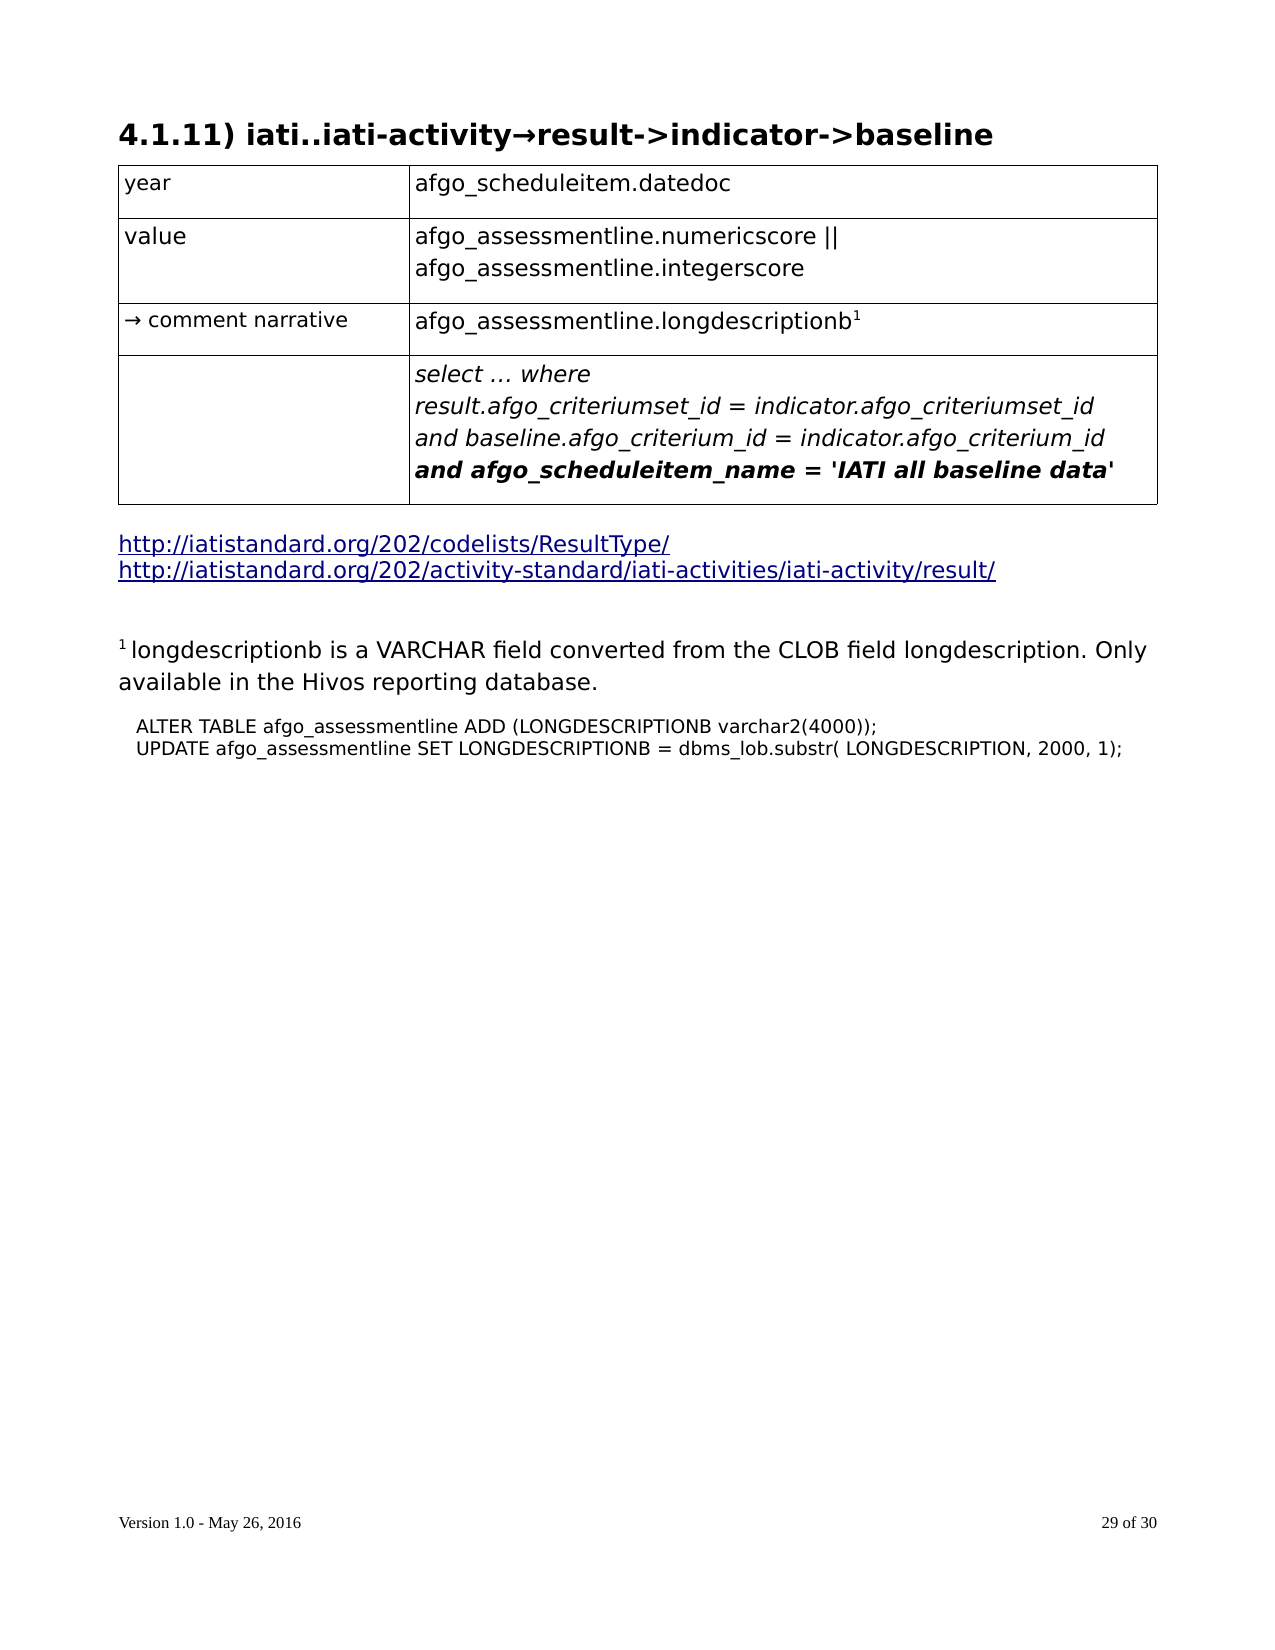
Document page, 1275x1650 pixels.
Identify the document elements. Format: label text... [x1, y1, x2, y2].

text ALTER TABLE afgo_assessmentline ADD (LONGDESCRIPTIONB varchar2(4000)); [118, 716, 1157, 738]
text http://iatistandard.org/202/codelists/ResultType/ [118, 531, 1157, 557]
table_cell value [119, 219, 409, 302]
table_cell [119, 356, 409, 504]
table_cell → comment narrative [119, 304, 409, 355]
table_cell afgo_assessmentline.longdescriptionb1 [410, 304, 1157, 355]
text 1 longdescriptionb is a VARCHAR field converted from the CLOB field longdescription. Only available in the Hivos reporting database. [118, 637, 1157, 696]
table_header year [119, 166, 409, 218]
table_cell select … where result.afgo_criteriumset_id = indicator.afgo_criteriumset_id and baseline.afgo_criterium_id = indicator.afgo_criterium_id and afgo_scheduleitem_name = 'IATI all baseline data' [410, 356, 1157, 504]
text UPDATE afgo_assessmentline SET LONGDESCRIPTIONB = dbms_lob.substr( LONGDESCRIPTION, 2000, 1); [118, 738, 1157, 760]
table_header afgo_scheduleitem.datedoc [410, 166, 1157, 218]
table_cell afgo_assessmentline.numericscore || afgo_assessmentline.integerscore [410, 219, 1157, 302]
text http://iatistandard.org/202/activity-standard/iati-activities/iati-activity/result/ [118, 557, 1157, 584]
subtitle 4.1.11) iati..iati-activity→result->indicator->baseline [118, 118, 1157, 152]
